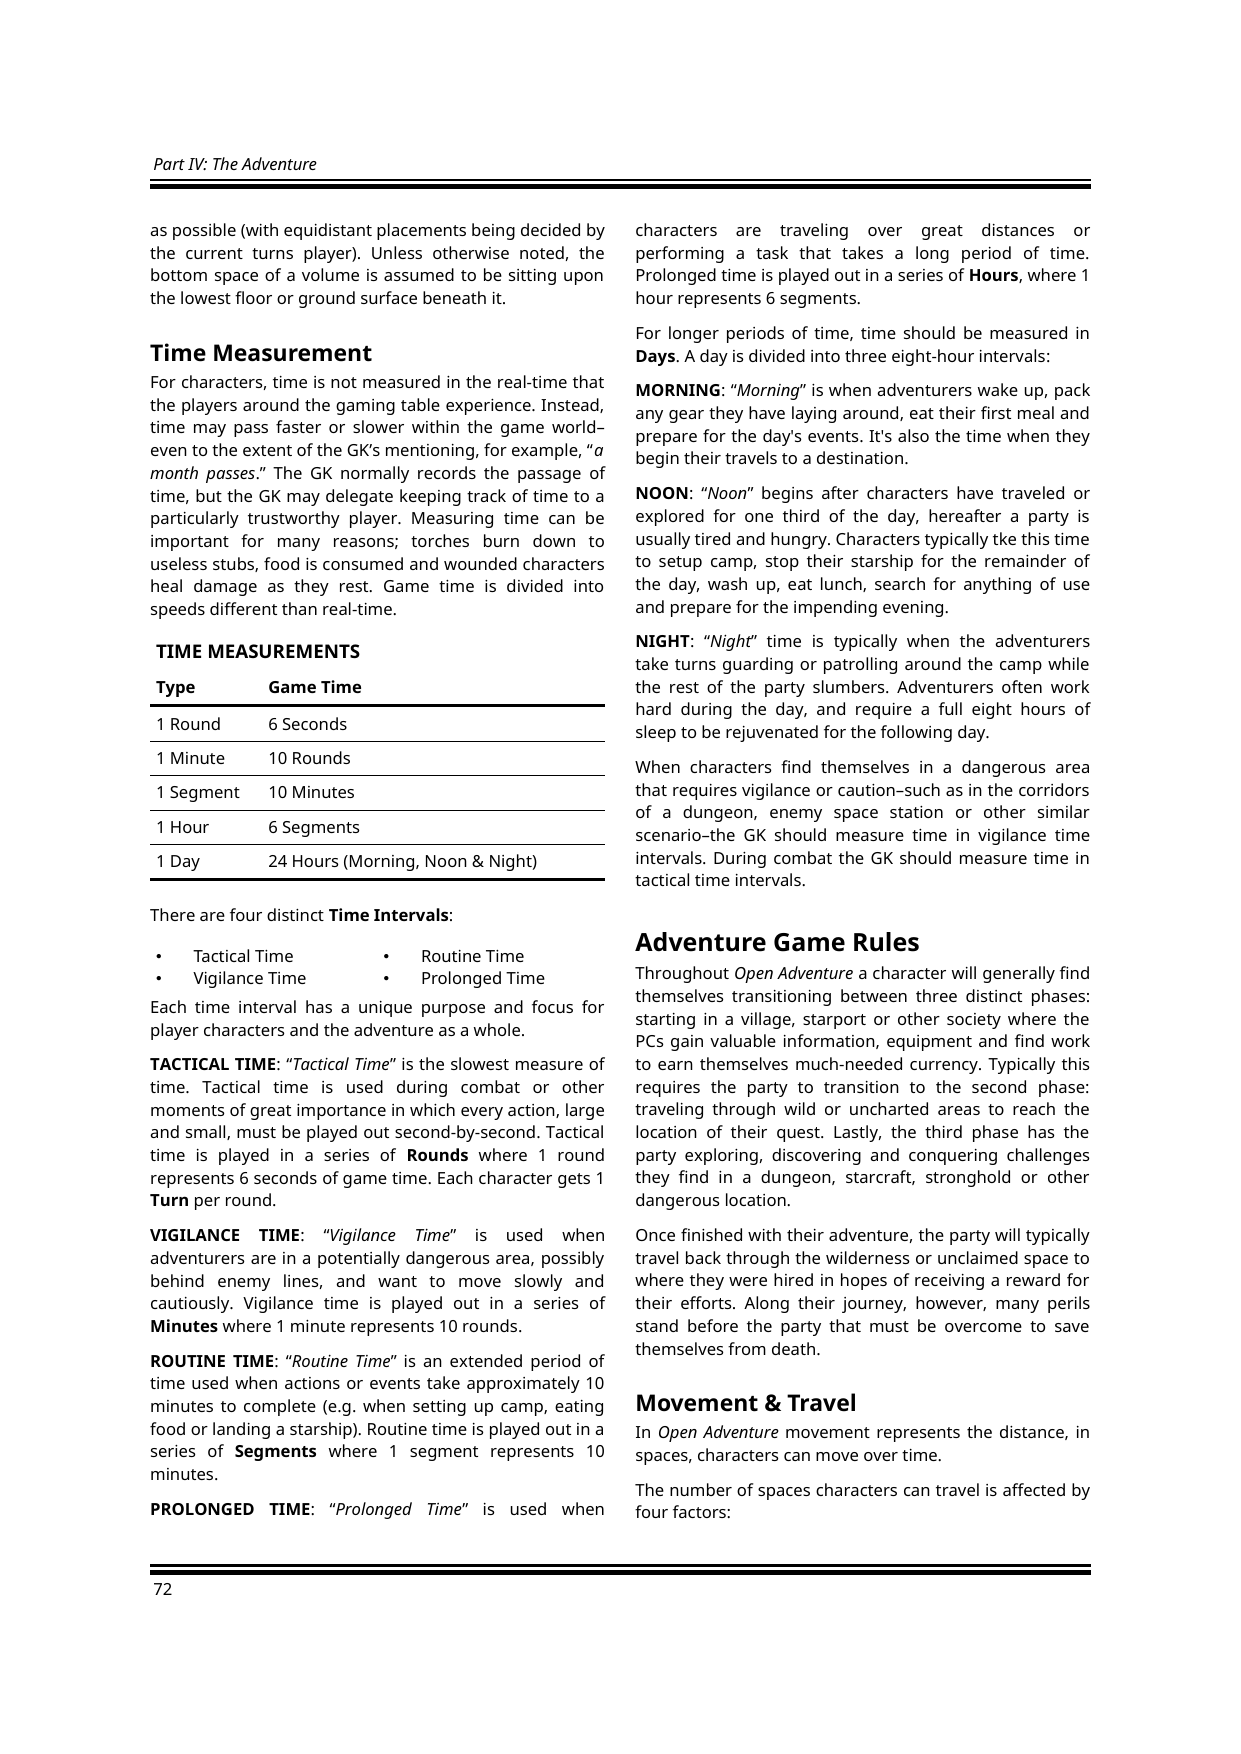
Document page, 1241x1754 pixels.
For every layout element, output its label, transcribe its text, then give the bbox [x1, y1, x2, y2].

text MORNING: “Morning” is when adventurers wake up, pack any gear they have laying around, eat their first meal and prepare for the day's events. It's also the time when they begin their travels to a destination. [635, 379, 1091, 470]
text Once finished with their adventure, the party will typically travel back through the wilderness or unclaimed space to where they were hired in hopes of receiving a reward for their efforts. Along their journey, however, many perils stand before the party that must be overcome to save themselves from death. [635, 1223, 1091, 1360]
text When characters find themselves in a dangerous area that requires vigilance or caution–such as in the corridors of a dungeon, enemy space station or other similar scenario–the GK should measure time in vigilance time intervals. During combat the GK should measure time in tactical time intervals. [635, 755, 1091, 892]
text Throughout Open Adventure a character will generally find themselves transitioning between three distinct phases: starting in a village, starport or other society where the PCs gain valuable information, equipment and find work to earn themselves much-needed currency. Typically this requires the party to transition to the second phase: traveling through wild or uncharted areas to reach the location of their quest. Lastly, the third phase has the party exploring, discovering and conquering challenges they find in a dungeon, starcraft, stronghold or other dangerous location. [635, 962, 1091, 1212]
table_cell 10 Rounds [263, 742, 605, 775]
table_header Tactical Time Vigilance Time [150, 939, 377, 995]
table_cell 1 Day [150, 845, 262, 878]
text There are four distinct Time Intervals: [150, 881, 605, 927]
table_cell Type [150, 670, 262, 704]
table_cell 6 Segments [263, 811, 605, 844]
text The number of spaces characters can travel is affected by four factors: [635, 1478, 1091, 1524]
table_cell 1 Segment [150, 776, 262, 809]
text VIGILANCE TIME: “Vigilance Time” is used when adventurers are in a potentially dangerous area, possibly behind enemy lines, and want to move slowly and cautiously. Vigilance time is played out in a series of Minutes where 1 minute represents 10 rounds. [150, 1224, 605, 1337]
text In Open Adventure movement represents the distance, in spaces, characters can move over time. [635, 1421, 1091, 1466]
text For characters, time is not measured in the real-time that the players around the gaming table experience. Instead, time may pass faster or slower within the game world–even to the extent of the GK’s mentioning, for example, “a month passes.” The GK normally records the passage of time, but the GK may delegate keeping track of time to a particularly trustworthy player. Measuring time can be important for many reasons; torches burn down to useless stubs, food is consumed and wounded characters heal damage as they rest. Game time is divided into speeds different than real-time. [150, 371, 605, 621]
table_header Time Measurements [150, 633, 605, 669]
text ROUTINE TIME: “Routine Time” is an extended period of time used when actions or events take approximately 10 minutes to complete (e.g. when setting up camp, eating food or landing a starship). Routine time is played out in a series of Segments where 1 segment represents 10 minutes. [150, 1349, 605, 1486]
text NIGHT: “Night” time is typically when the adventurers take turns guarding or patrolling around the camp while the rest of the party slumbers. Adventurers often work hard during the day, and require a full eight hours of sleep to be rejuvenated for the following day. [635, 630, 1091, 743]
subtitle Movement & Travel [635, 1387, 1091, 1418]
table_cell 24 Hours (Morning, Noon & Night) [263, 845, 605, 878]
text as possible (with equidistant placements being decided by the current turns player). Unless otherwise noted, the bottom space of a volume is assumed to be sitting upon the lowest floor or ground surface beneath it. [150, 219, 605, 309]
text PROLONGED TIME: “Prolonged Time” is used when [150, 1497, 605, 1520]
text For longer periods of time, time should be measured in Days. A day is divided into three eight-hour intervals: [635, 321, 1091, 367]
subtitle Time Measurement [150, 336, 605, 368]
table_cell Game Time [263, 670, 605, 704]
table_cell 1 Round [150, 707, 262, 741]
text characters are traveling over great distances or performing a task that takes a long period of time. Prolonged time is played out in a series of Hours, where 1 hour represents 6 segments. [635, 219, 1091, 309]
table_cell 6 Seconds [263, 707, 605, 741]
text TACTICAL TIME: “Tactical Time” is the slowest measure of time. Tactical time is used during combat or other moments of great importance in which every action, large and small, must be played out second-by-second. Tactical time is played in a series of Rounds where 1 round represents 6 seconds of game time. Each character gets 1 Turn per round. [150, 1053, 605, 1212]
text Each time interval has a unique purpose and focus for player characters and the adventure as a whole. [150, 995, 605, 1041]
table_cell 10 Minutes [263, 776, 605, 809]
table_header Routine Time Prolonged Time [378, 939, 605, 995]
text NOON: “Noon” begins after characters have traveled or explored for one third of the day, hereafter a party is usually tired and hungry. Characters typically tke this time to setup camp, stop their starship for the remainder of the day, wash up, eat lunch, search for anything of use and prepare for the impending evening. [635, 482, 1091, 618]
table_cell 1 Hour [150, 811, 262, 844]
table_cell 1 Minute [150, 742, 262, 775]
subtitle Adventure Game Rules [635, 925, 1091, 959]
